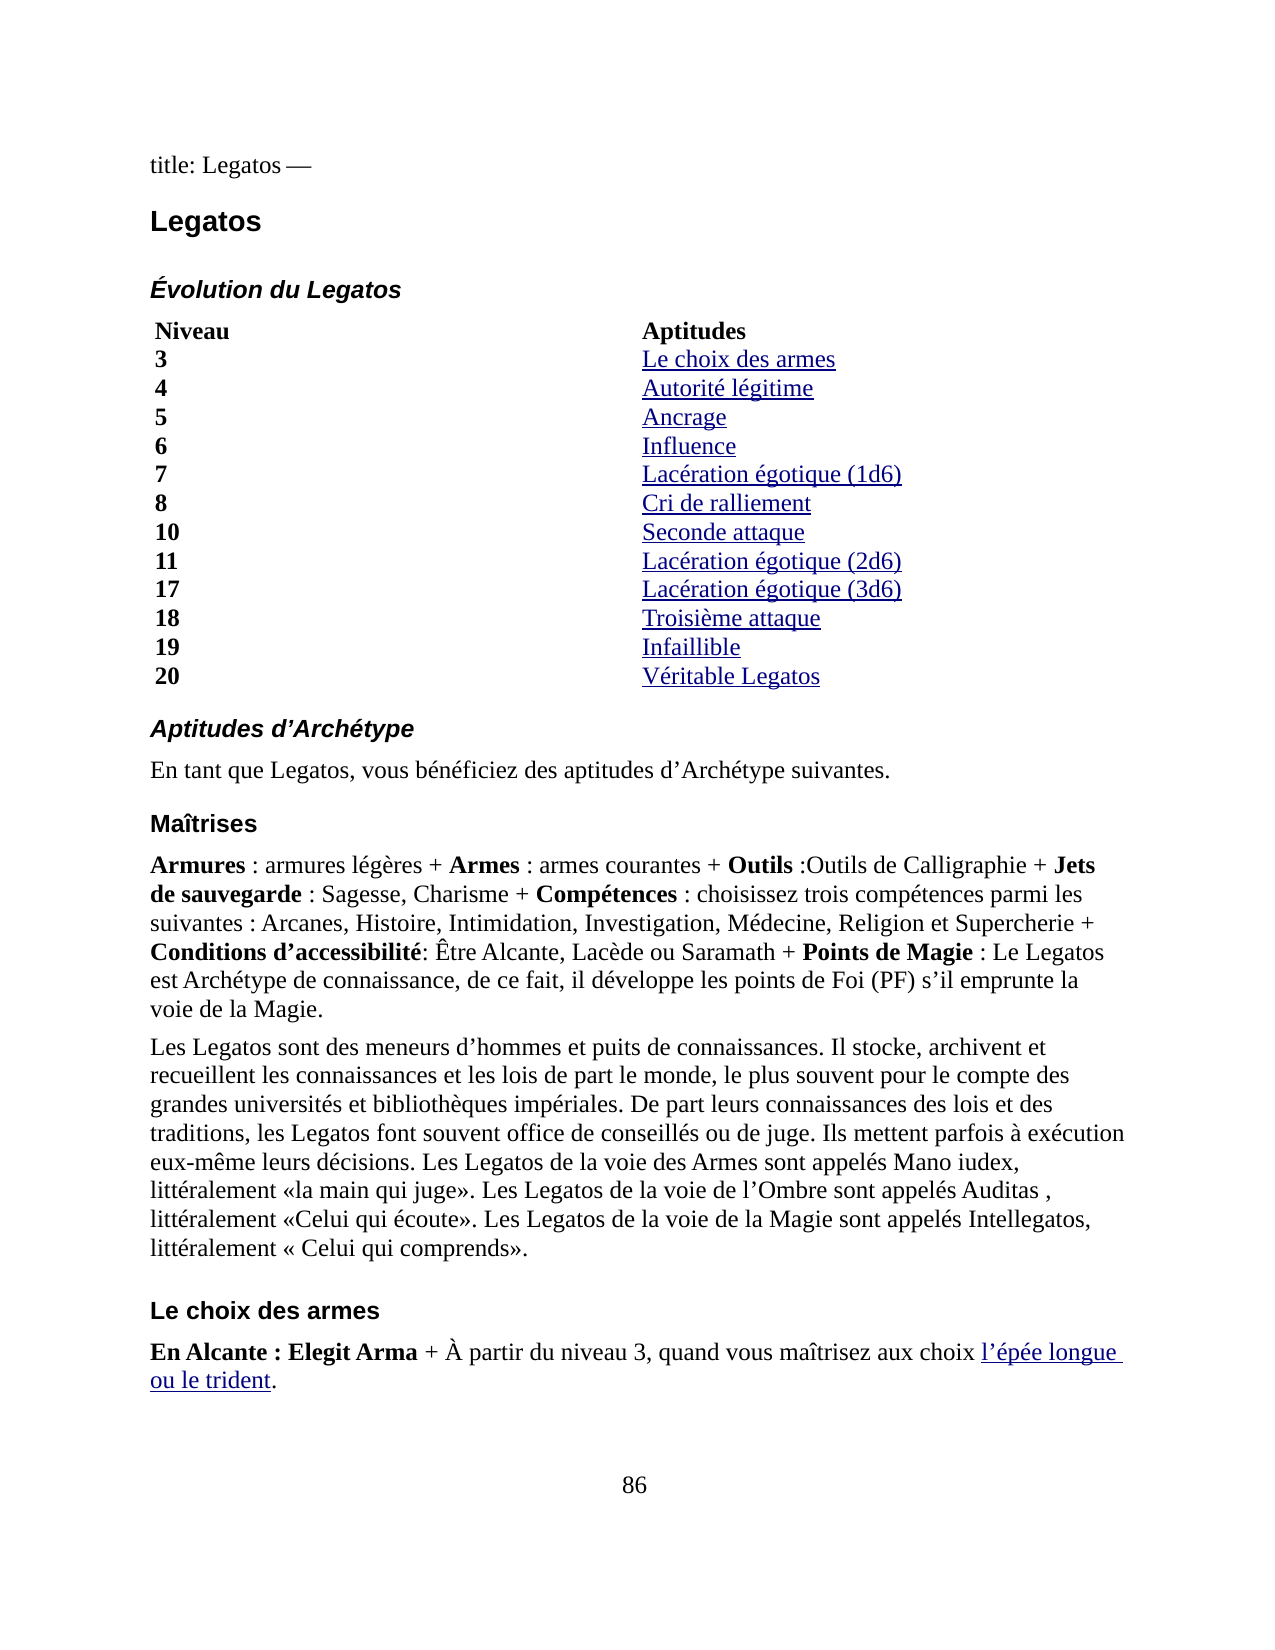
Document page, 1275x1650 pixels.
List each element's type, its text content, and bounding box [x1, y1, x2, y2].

table_cell Lacération égotique (2d6) [638, 546, 1125, 574]
subtitle Legatos [150, 204, 1125, 237]
table_cell 7 [150, 460, 637, 488]
table_cell Cri de ralliement [638, 488, 1125, 517]
table_cell 6 [150, 431, 637, 459]
text Armures : armures légères + Armes : armes courantes + Outils :Outils de Calligraphie + Jets de sauvegarde : Sagesse, Charisme + Compétences : choisissez trois compétences parmi les suivantes : Arcanes, Histoire, Intimidation, Investigation, Médecine, Religion et Supercherie + Conditions d’accessibilité: Être Alcante, Lacède ou Saramath + Points de Magie : Le Legatos est Archétype de connaissance, de ce fait, il développe les points de Foi (PF) s’il emprunte la voie de la Magie. [150, 850, 1125, 1023]
table_cell Ancrage [638, 402, 1125, 431]
table_cell 20 [150, 661, 637, 689]
table_cell Lacération égotique (3d6) [638, 575, 1125, 603]
table_cell 3 [150, 345, 637, 373]
table_cell Véritable Legatos [638, 661, 1125, 689]
subtitle Évolution du Legatos [150, 275, 1125, 303]
table_cell Le choix des armes [638, 345, 1125, 373]
subtitle Le choix des armes [150, 1296, 1125, 1324]
table_cell Lacération égotique (1d6) [638, 460, 1125, 488]
text En tant que Legatos, vous bénéficiez des aptitudes d’Archétype suivantes. [150, 756, 1125, 784]
table_cell 4 [150, 373, 637, 402]
table_cell Seconde attaque [638, 517, 1125, 546]
text Les Legatos sont des meneurs d’hommes et puits de connaissances. Il stocke, archivent et recueillent les connaissances et les lois de part le monde, le plus souvent pour le compte des grandes universités et bibliothèques impériales. De part leurs connaissances des lois et des traditions, les Legatos font souvent office de conseillés ou de juge. Ils mettent parfois à exécution eux-même leurs décisions. Les Legatos de la voie des Armes sont appelés Mano iudex, littéralement «la main qui juge». Les Legatos de la voie de l’Ombre sont appelés Auditas , littéralement «Celui qui écoute». Les Legatos de la voie de la Magie sont appelés Intellegatos, littéralement « Celui qui comprends». [150, 1032, 1125, 1262]
table_cell Infaillible [638, 632, 1125, 661]
table_header Aptitudes [638, 316, 1125, 344]
table_cell 8 [150, 488, 637, 517]
subtitle Maîtrises [150, 809, 1125, 838]
table_header Niveau [150, 316, 637, 344]
table_cell 11 [150, 546, 637, 574]
table_cell 5 [150, 402, 637, 431]
subtitle Aptitudes d’Archétype [150, 714, 1125, 743]
text En Alcante : Elegit Arma + À partir du niveau 3, quand vous maîtrisez aux choix l’épée longue ou le trident. [150, 1337, 1125, 1394]
table_cell 10 [150, 517, 637, 546]
table_cell Autorité légitime [638, 373, 1125, 402]
table_cell Troisième attaque [638, 603, 1125, 632]
table_cell 18 [150, 603, 637, 632]
table_cell Influence [638, 431, 1125, 459]
table_cell 17 [150, 575, 637, 603]
text title: Legatos — [150, 150, 1125, 179]
table_cell 19 [150, 632, 637, 661]
